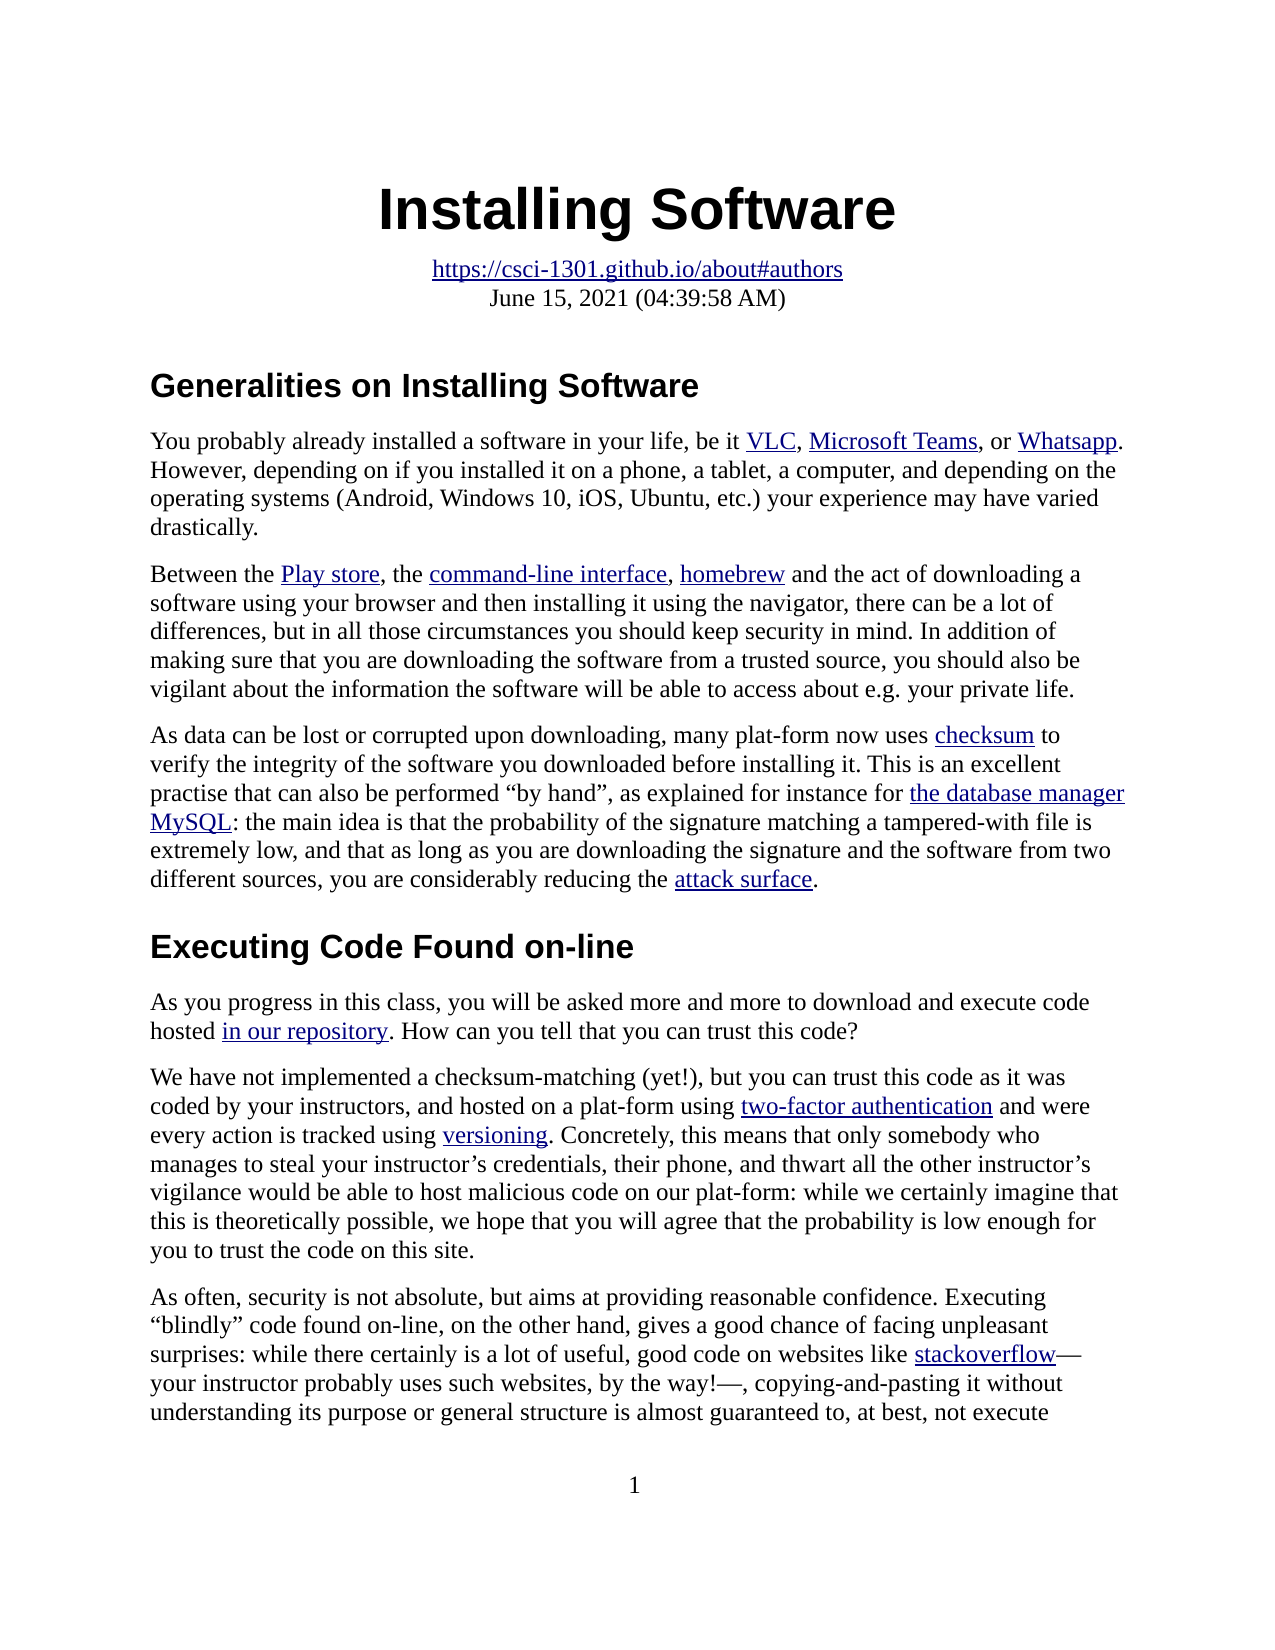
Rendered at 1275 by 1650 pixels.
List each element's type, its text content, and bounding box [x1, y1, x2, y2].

text https://csci-1301.github.io/about#authors [150, 254, 1125, 283]
text We have not implemented a checksum-matching (yet!), but you can trust this code as it was coded by your instructors, and hosted on a plat-form using two-factor authentication and were every action is tracked using versioning. Concretely, this means that only somebody who manages to steal your instructor’s credentials, their phone, and thwart all the other instructor’s vigilance would be able to host malicious code on our plat-form: while we certainly imagine that this is theoretically possible, we hope that you will agree that the probability is low enough for you to trust the code on this site. [150, 1062, 1125, 1264]
subtitle Executing Code Found on-line [150, 927, 1125, 966]
text You probably already installed a software in your life, be it VLC, Microsoft Teams, or Whatsapp. However, depending on if you installed it on a phone, a tablet, a computer, and depending on the operating systems (Android, Windows 10, iOS, Ubuntu, etc.) your experience may have varied drastically. [150, 426, 1125, 541]
text As you progress in this class, you will be asked more and more to download and execute code hosted in our repository. How can you tell that you can trust this code? [150, 987, 1125, 1044]
text As often, security is not absolute, but aims at providing reasonable confidence. Executing “blindly” code found on-line, on the other hand, gives a good chance of facing unpleasant surprises: while there certainly is a lot of useful, good code on websites like stackoverflow—your instructor probably uses such websites, by the way!—, copying-and-pasting it without understanding its purpose or general structure is almost guaranteed to, at best, not execute [150, 1282, 1125, 1425]
title Installing Software [150, 175, 1125, 242]
text Between the Play store, the command-line interface, homebrew and the act of downloading a software using your browser and then installing it using the navigator, there can be a lot of differences, but in all those circumstances you should keep security in mind. In addition of making sure that you are downloading the software from a trusted source, you should also be vigilant about the information the software will be able to access about e.g. your private life. [150, 559, 1125, 703]
text June 15, 2021 (04:39:58 AM) [150, 283, 1125, 312]
subtitle Generalities on Installing Software [150, 366, 1125, 404]
text As data can be lost or corrupted upon downloading, many plat-form now uses checksum to verify the integrity of the software you downloaded before installing it. This is an excellent practise that can also be performed “by hand”, as explained for instance for the database manager MySQL: the main idea is that the probability of the signature matching a tampered-with file is extremely low, and that as long as you are downloading the signature and the software from two different sources, you are considerably reducing the attack surface. [150, 721, 1125, 893]
